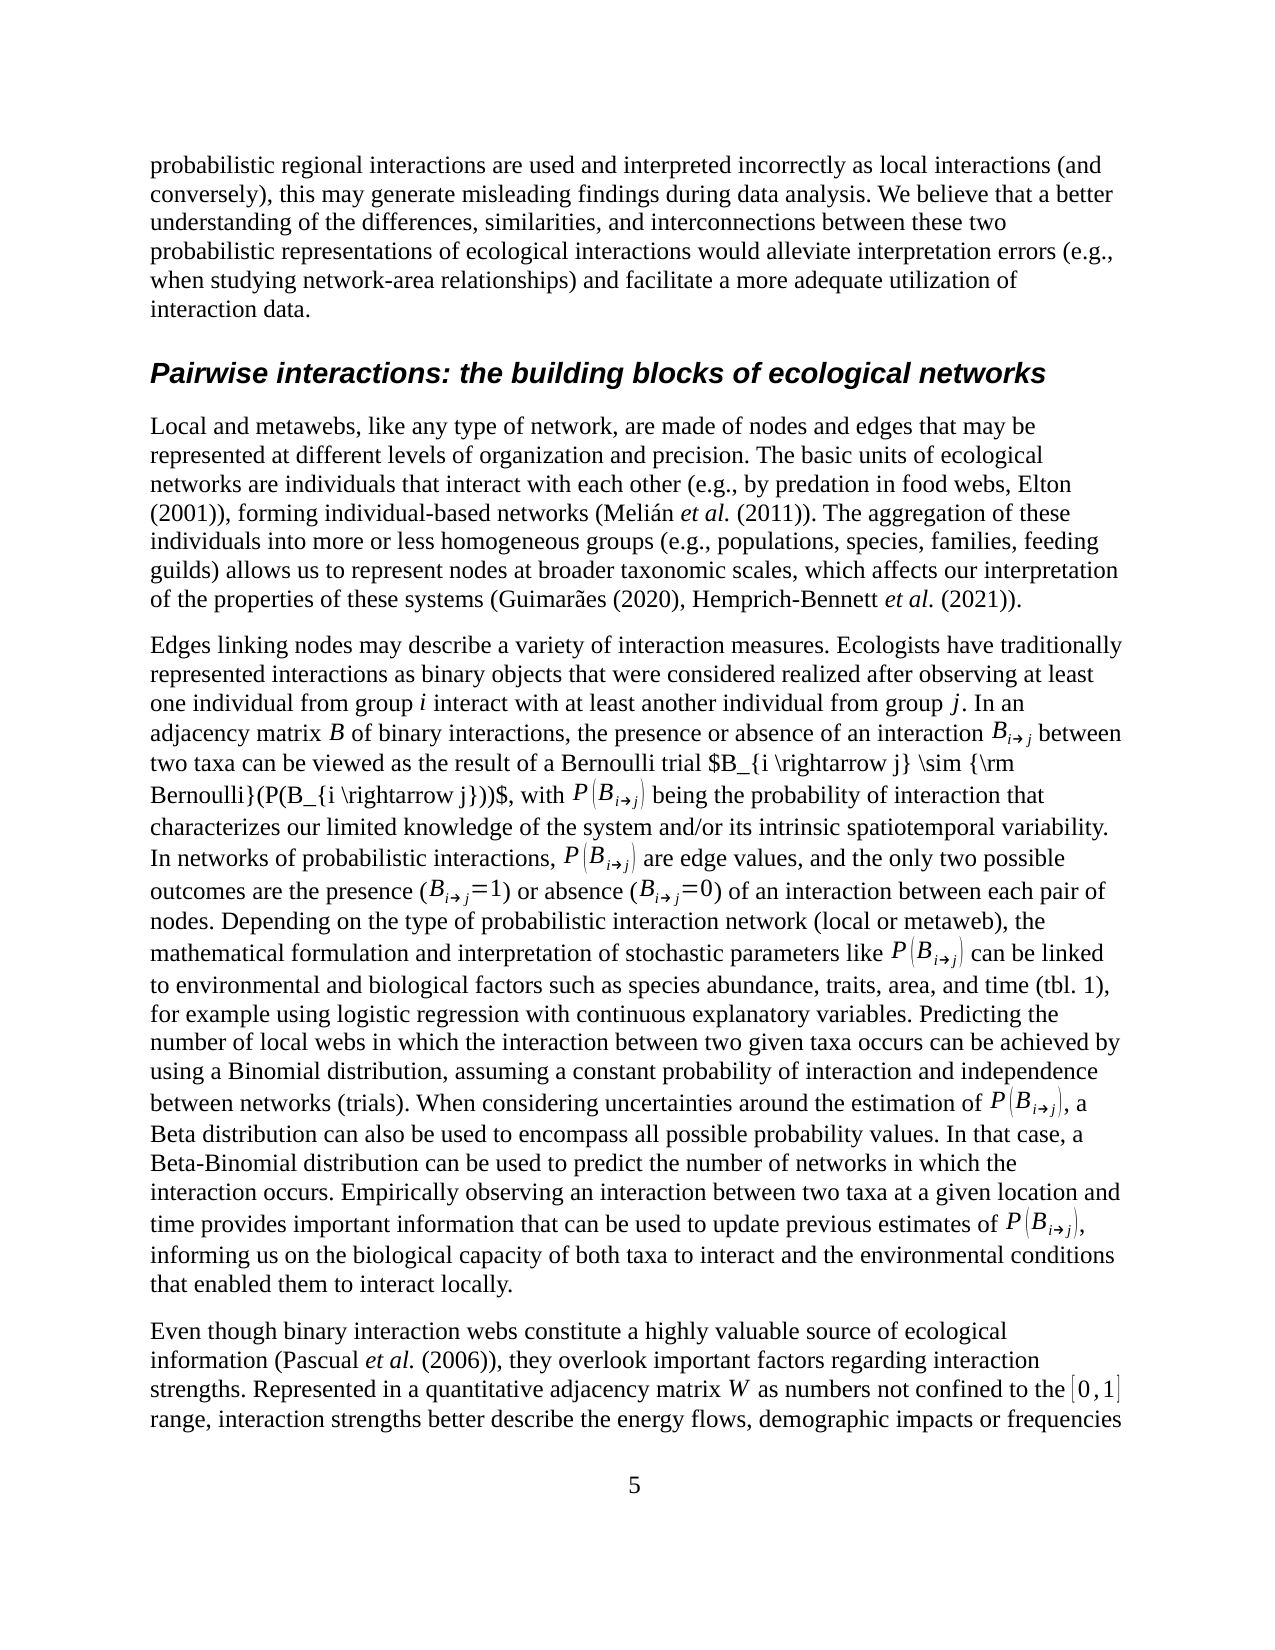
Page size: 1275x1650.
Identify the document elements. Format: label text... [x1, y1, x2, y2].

subtitle Pairwise interactions: the building blocks of ecological networks [150, 356, 1125, 390]
text Even though binary interaction webs constitute a highly valuable source of ecological information (Pascual et al. (2006)), they overlook important factors regarding interaction strengths. Represented in a quantitative adjacency matrix as numbers not confined to the range, interaction strengths better describe the energy flows, demographic impacts or frequencies [150, 1316, 1125, 1433]
text Edges linking nodes may describe a variety of interaction measures. Ecologists have traditionally represented interactions as binary objects that were considered realized after observing at least one individual from group interact with at least another individual from group . In an adjacency matrix of binary interactions, the presence or absence of an interaction between two taxa can be viewed as the result of a Bernoulli trial $B_{i \rightarrow j} \sim {\rm Bernoulli}(P(B_{i \rightarrow j}))$, with being the probability of interaction that characterizes our limited knowledge of the system and/or its intrinsic spatiotemporal variability. In networks of probabilistic interactions, are edge values, and the only two possible outcomes are the presence () or absence () of an interaction between each pair of nodes. Depending on the type of probabilistic interaction network (local or metaweb), the mathematical formulation and interpretation of stochastic parameters like can be linked to environmental and biological factors such as species abundance, traits, area, and time (tbl. 1), for example using logistic regression with continuous explanatory variables. Predicting the number of local webs in which the interaction between two given taxa occurs can be achieved by using a Binomial distribution, assuming a constant probability of interaction and independence between networks (trials). When considering uncertainties around the estimation of , a Beta distribution can also be used to encompass all possible probability values. In that case, a Beta-Binomial distribution can be used to predict the number of networks in which the interaction occurs. Empirically observing an interaction between two taxa at a given location and time provides important information that can be used to update previous estimates of , informing us on the biological capacity of both taxa to interact and the environmental conditions that enabled them to interact locally. [150, 631, 1125, 1298]
text Local and metawebs, like any type of network, are made of nodes and edges that may be represented at different levels of organization and precision. The basic units of ecological networks are individuals that interact with each other (e.g., by predation in food webs, Elton (2001)), forming individual-based networks (Melián et al. (2011)). The aggregation of these individuals into more or less homogeneous groups (e.g., populations, species, families, feeding guilds) allows us to represent nodes at broader taxonomic scales, which affects our interpretation of the properties of these systems (Guimarães (2020), Hemprich-Bennett et al. (2021)). [150, 411, 1125, 613]
text probabilistic regional interactions are used and interpreted incorrectly as local interactions (and conversely), this may generate misleading findings during data analysis. We believe that a better understanding of the differences, similarities, and interconnections between these two probabilistic representations of ecological interactions would alleviate interpretation errors (e.g., when studying network-area relationships) and facilitate a more adequate utilization of interaction data. [150, 150, 1125, 322]
